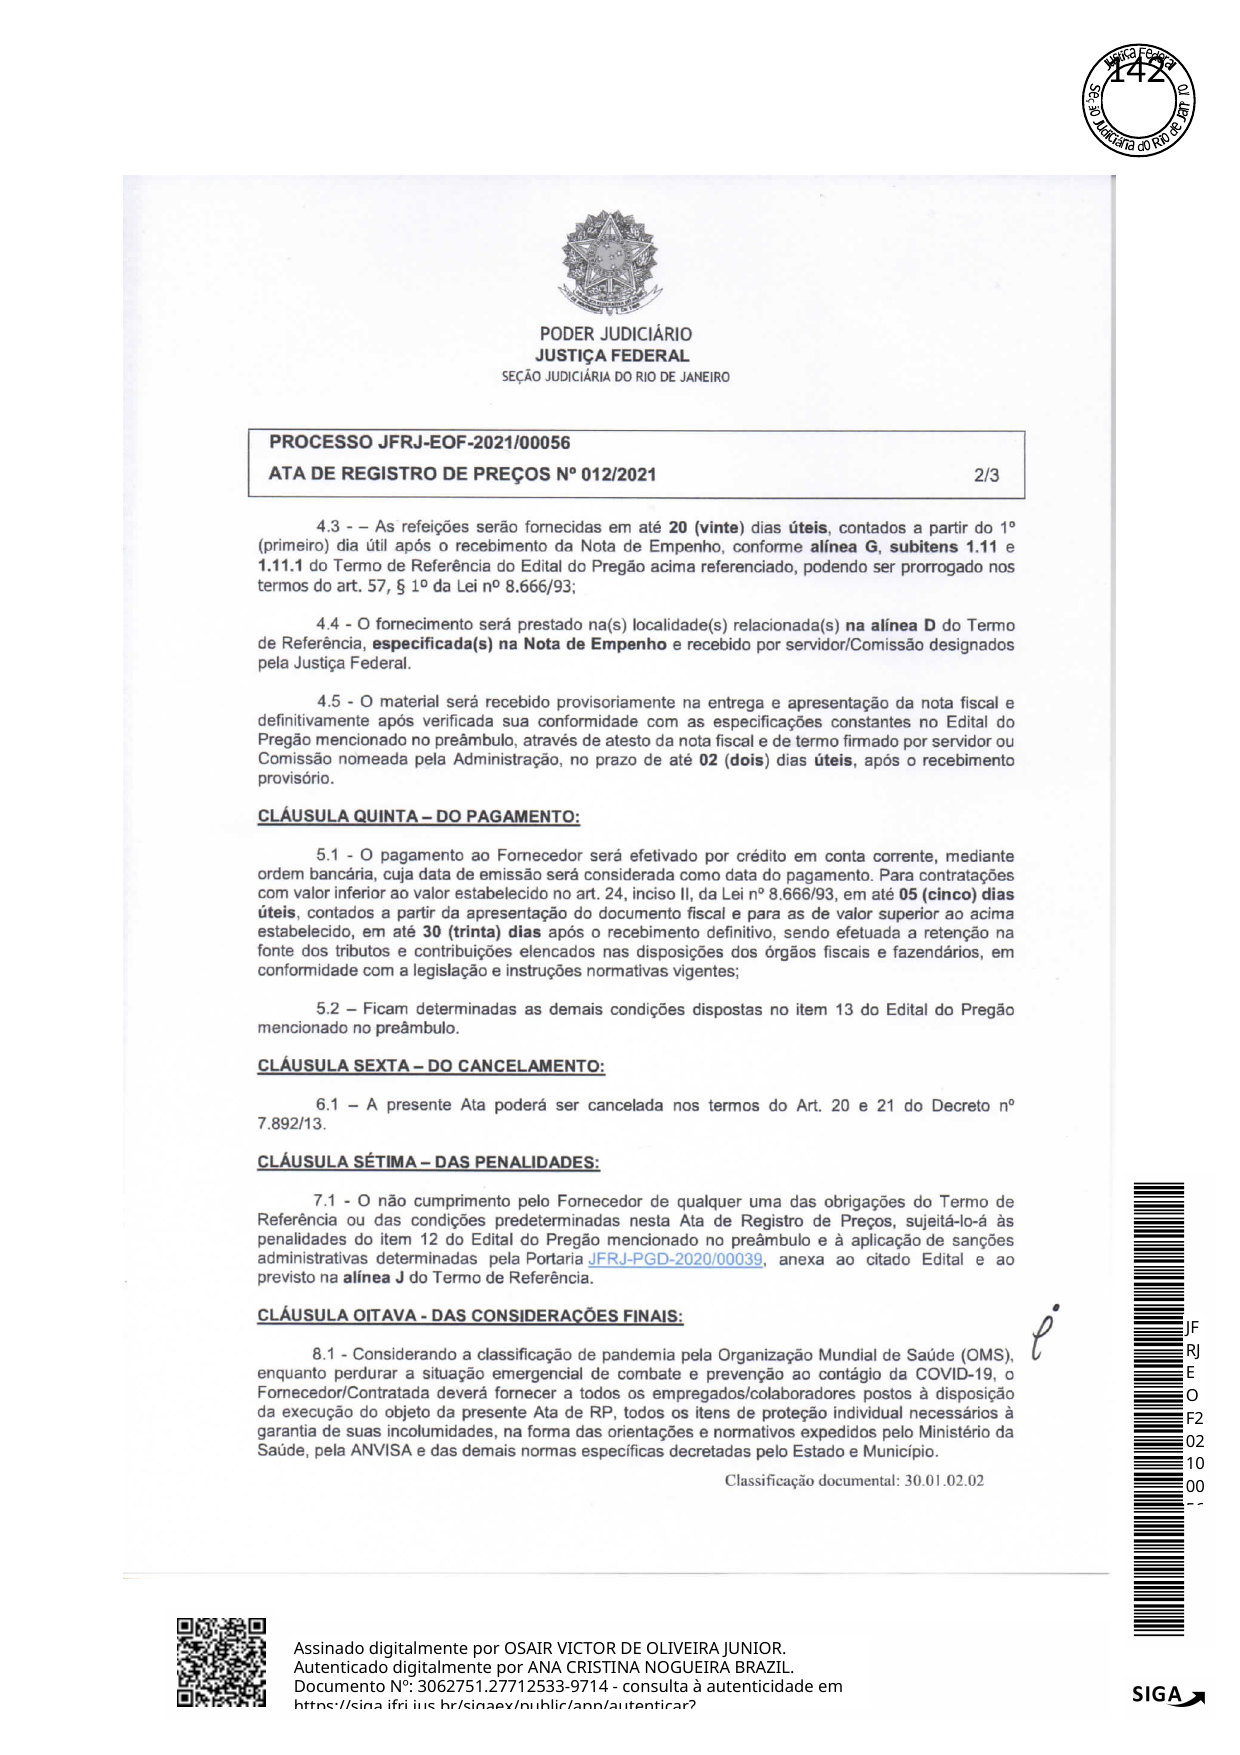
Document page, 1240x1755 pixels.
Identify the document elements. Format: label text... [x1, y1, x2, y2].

text e [1179, 97, 1193, 105]
text ç [1085, 98, 1099, 106]
text JFRJEOF202100056V01 [1186, 1316, 1206, 1504]
